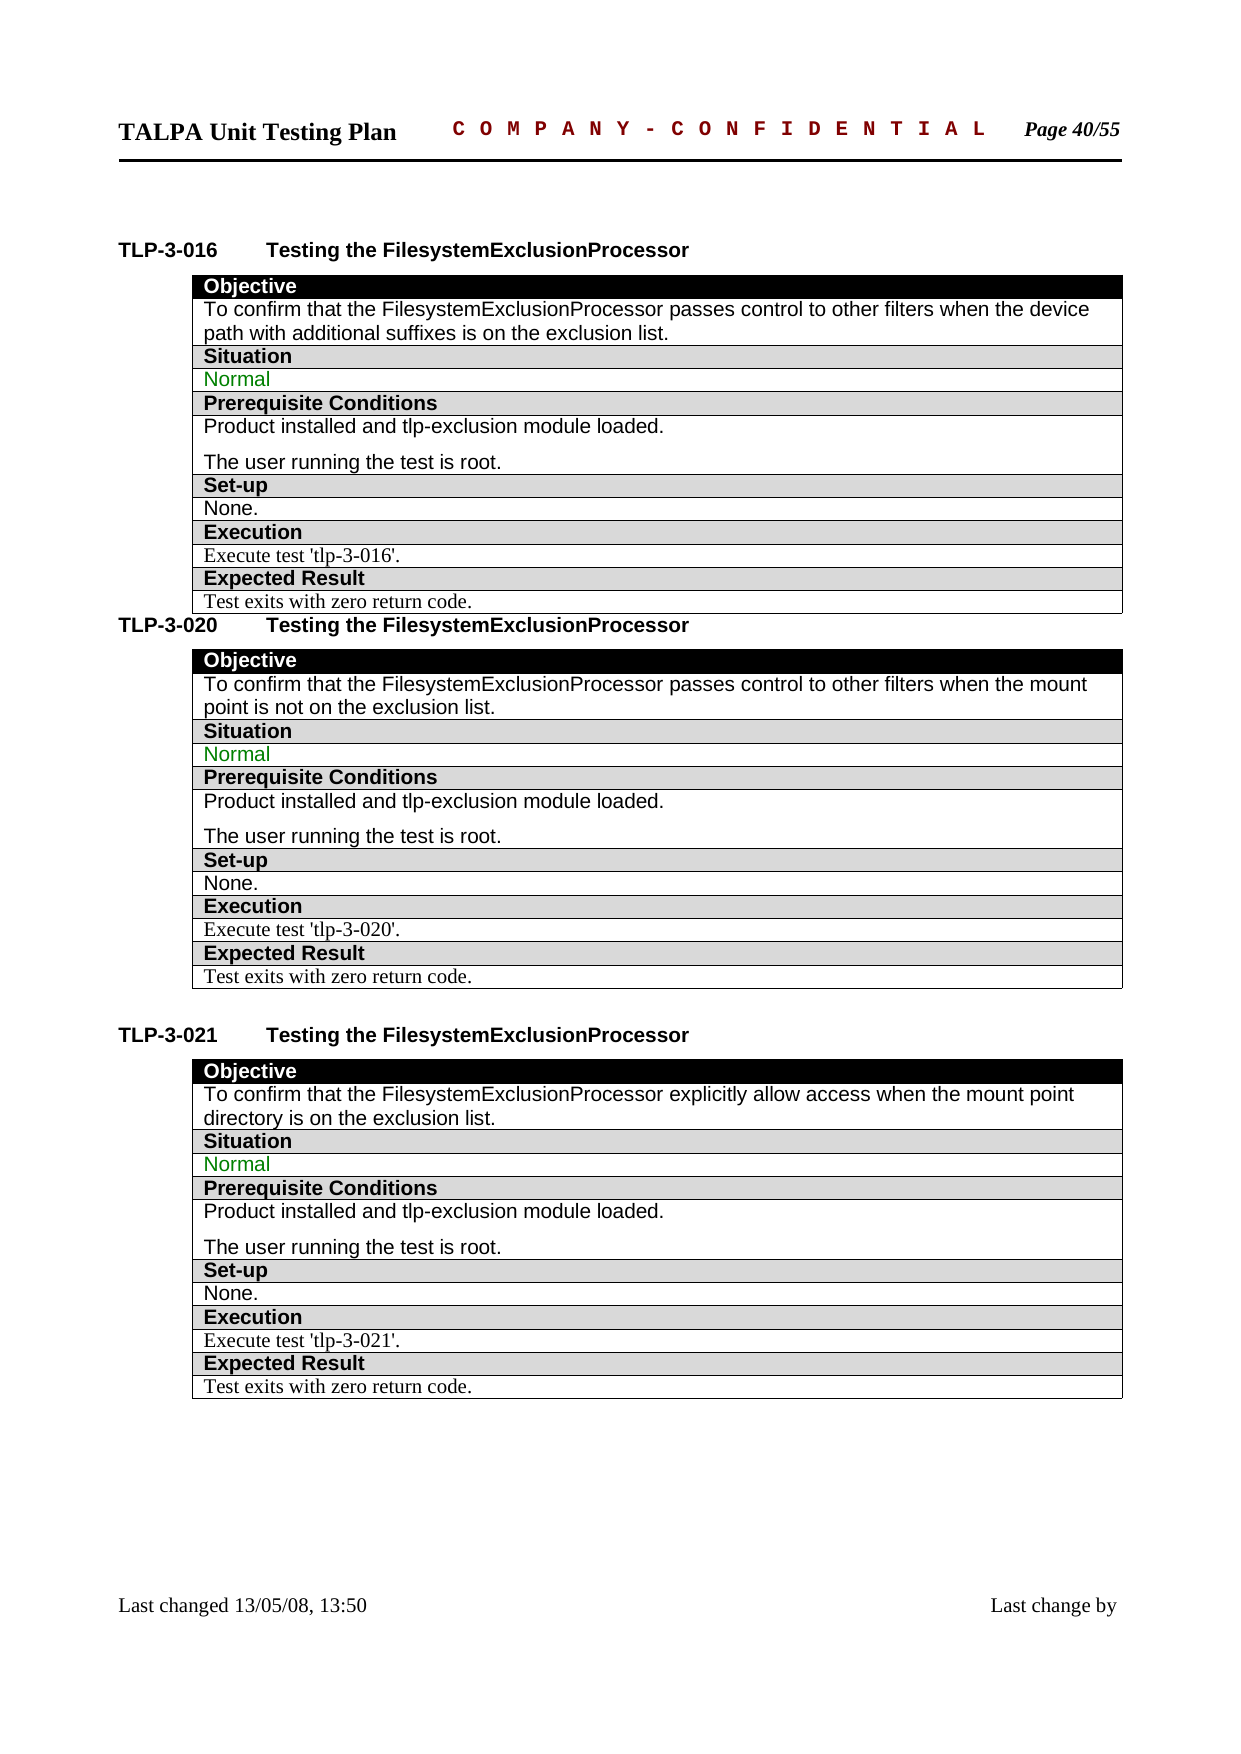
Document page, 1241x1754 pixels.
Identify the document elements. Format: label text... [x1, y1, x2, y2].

table_cell Set-up [193, 1260, 1122, 1282]
table_cell Situation [193, 1130, 1122, 1153]
table_header Objective [193, 276, 1122, 298]
table_cell Normal [193, 744, 1122, 766]
table_cell Product installed and tlp-exclusion module loaded. The user running the test is root. [193, 416, 1122, 474]
table_cell To confirm that the FilesystemExclusionProcessor passes control to other filters when the mount point is not on the exclusion list. [193, 674, 1122, 719]
table_cell Execution [193, 1306, 1122, 1329]
table_cell Execute test 'tlp-3-021'. [193, 1330, 1122, 1352]
table_cell Product installed and tlp-exclusion module loaded. The user running the test is root. [193, 1200, 1122, 1259]
table_cell Test exits with zero return code. [193, 591, 1122, 613]
table_cell Execution [193, 521, 1122, 544]
text TLP-3-020 Testing the FilesystemExclusionProcessor [118, 613, 1122, 637]
table_cell Set-up [193, 849, 1122, 871]
table_cell Test exits with zero return code. [193, 966, 1122, 988]
table_cell Expected Result [193, 1353, 1122, 1375]
table_cell Execution [193, 896, 1122, 918]
table_cell Expected Result [193, 568, 1122, 590]
table_cell None. [193, 872, 1122, 895]
table_cell Execute test 'tlp-3-020'. [193, 919, 1122, 941]
table_cell Test exits with zero return code. [193, 1376, 1122, 1398]
table_cell Situation [193, 720, 1122, 743]
table_cell None. [193, 498, 1122, 520]
table_cell Situation [193, 346, 1122, 368]
table_cell Expected Result [193, 942, 1122, 965]
table_cell Prerequisite Conditions [193, 392, 1122, 415]
table_cell To confirm that the FilesystemExclusionProcessor passes control to other filters when the device path with additional suffixes is on the exclusion list. [193, 299, 1122, 345]
text TLP-3-021 Testing the FilesystemExclusionProcessor [118, 1024, 1122, 1047]
table_cell Normal [193, 1154, 1122, 1176]
table_cell Normal [193, 369, 1122, 391]
table_header Objective [193, 1060, 1122, 1083]
table_cell Product installed and tlp-exclusion module loaded. The user running the test is root. [193, 790, 1122, 848]
table_cell Set-up [193, 475, 1122, 497]
table_cell Prerequisite Conditions [193, 1177, 1122, 1199]
table_cell Prerequisite Conditions [193, 767, 1122, 789]
table_cell To confirm that the FilesystemExclusionProcessor explicitly allow access when the mount point directory is on the exclusion list. [193, 1084, 1122, 1129]
table_header Objective [193, 650, 1122, 673]
table_cell None. [193, 1283, 1122, 1305]
table_cell Execute test 'tlp-3-016'. [193, 545, 1122, 567]
text TLP-3-016 Testing the FilesystemExclusionProcessor [118, 239, 1122, 262]
